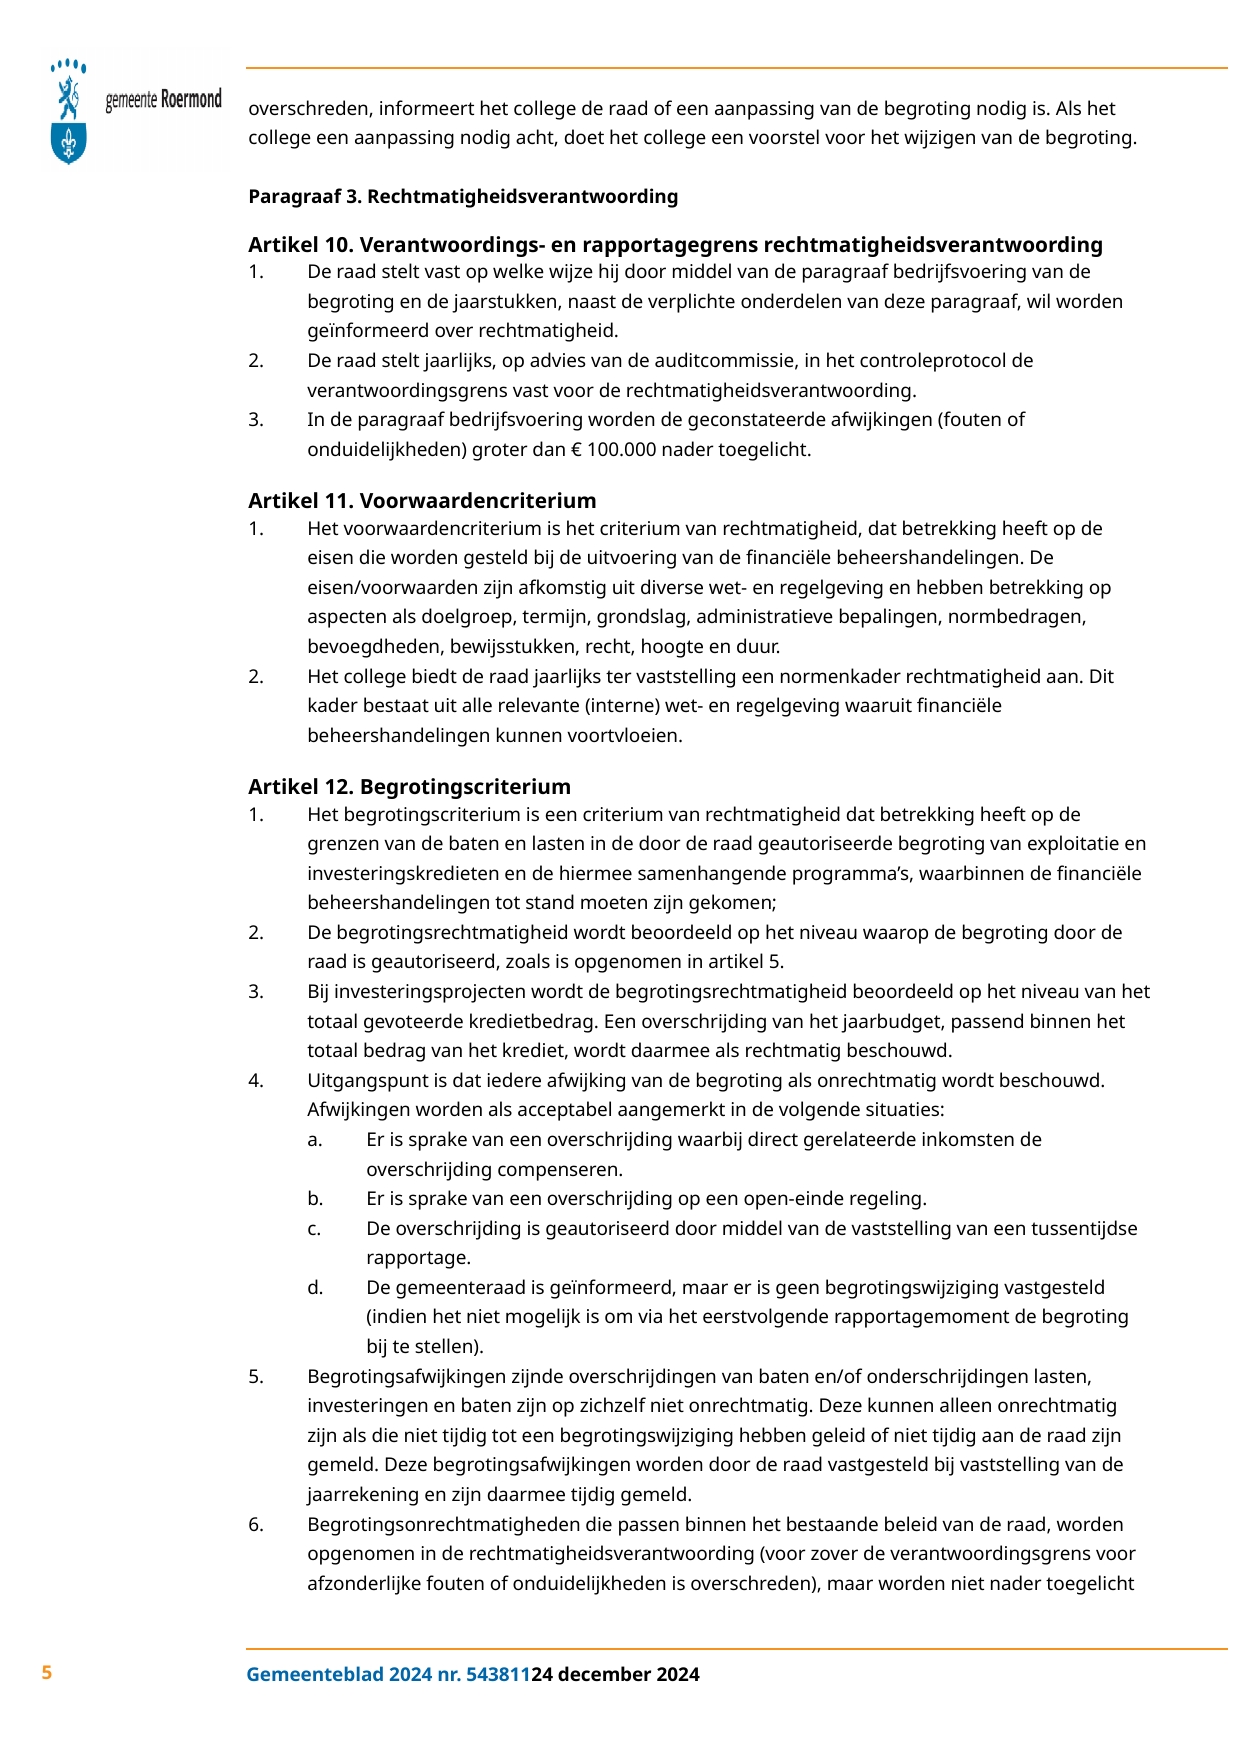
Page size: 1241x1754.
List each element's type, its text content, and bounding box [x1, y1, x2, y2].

list De gemeenteraad is geïnformeerd, maar er is geen begrotingswijziging vastgesteld (indien het niet mogelijk is om via het eerstvolgende rapportagemoment de begroting bij te stellen). [307, 1274, 1152, 1359]
list Begrotingsafwijkingen zijnde overschrijdingen van baten en/of onderschrijdingen lasten, investeringen en baten zijn op zichzelf niet onrechtmatig. Deze kunnen alleen onrechtmatig zijn als die niet tijdig tot een begrotingswijziging hebben geleid of niet tijdig aan de raad zijn gemeld. Deze begrotingsafwijkingen worden door de raad vastgesteld bij vaststelling van de jaarrekening en zijn daarmee tijdig gemeld. [248, 1363, 1152, 1507]
list Uitgangspunt is dat iedere afwijking van de begroting als onrechtmatig wordt beschouwd. Afwijkingen worden als acceptabel aangemerkt in de volgende situaties: [248, 1067, 1152, 1122]
list De begrotingsrechtmatigheid wordt beoordeeld op het niveau waarop de begroting door de raad is geautoriseerd, zoals is opgenomen in artikel 5. [248, 919, 1152, 974]
list De overschrijding is geautoriseerd door middel van de vaststelling van een tussentijdse rapportage. [307, 1215, 1152, 1270]
text Artikel 12. Begrotingscriterium [248, 772, 1152, 801]
picture [41, 47, 231, 172]
text Paragraaf 3. Rechtmatigheidsverantwoording [248, 183, 1152, 209]
list Het begrotingscriterium is een criterium van rechtmatigheid dat betrekking heeft op de grenzen van de baten en lasten in de door de raad geautoriseerde begroting van exploitatie en investeringskredieten en de hiermee samenhangende programma’s, waarbinnen de financiële beheershandelingen tot stand moeten zijn gekomen; [248, 801, 1152, 915]
list De raad stelt vast op welke wijze hij door middel van de paragraaf bedrijfsvoering van de begroting en de jaarstukken, naast de verplichte onderdelen van deze paragraaf, wil worden geïnformeerd over rechtmatigheid. [248, 258, 1152, 343]
list Het voorwaardencriterium is het criterium van rechtmatigheid, dat betrekking heeft op de eisen die worden gesteld bij de uitvoering van de financiële beheershandelingen. De eisen/voorwaarden zijn afkomstig uit diverse wet- en regelgeving en hebben betrekking op aspecten als doelgroep, termijn, grondslag, administratieve bepalingen, normbedragen, bevoegdheden, bewijsstukken, recht, hoogte en duur. [248, 515, 1152, 659]
text overschreden, informeert het college de raad of een aanpassing van de begroting nodig is. Als het college een aanpassing nodig acht, doet het college een voorstel voor het wijzigen van de begroting. [248, 95, 1152, 150]
list Bij investeringsprojecten wordt de begrotingsrechtmatigheid beoordeeld op het niveau van het totaal gevoteerde kredietbedrag. Een overschrijding van het jaarbudget, passend binnen het totaal bedrag van het krediet, wordt daarmee als rechtmatig beschouwd. [248, 978, 1152, 1063]
list Er is sprake van een overschrijding waarbij direct gerelateerde inkomsten de overschrijding compenseren. [307, 1126, 1152, 1182]
list In de paragraaf bedrijfsvoering worden de geconstateerde afwijkingen (fouten of onduidelijkheden) groter dan € 100.000 nader toegelicht. [248, 406, 1152, 462]
list De raad stelt jaarlijks, op advies van de auditcommissie, in het controleprotocol de verantwoordingsgrens vast voor de rechtmatigheidsverantwoording. [248, 347, 1152, 403]
text Artikel 10. Verantwoordings- en rapportagegrens rechtmatigheidsverantwoording [248, 230, 1152, 258]
list Begrotingsonrechtmatigheden die passen binnen het bestaande beleid van de raad, worden opgenomen in de rechtmatigheidsverantwoording (voor zover de verantwoordingsgrens voor afzonderlijke fouten of onduidelijkheden is overschreden), maar worden niet nader toegelicht [248, 1511, 1152, 1596]
list Het college biedt de raad jaarlijks ter vaststelling een normenkader rechtmatigheid aan. Dit kader bestaat uit alle relevante (interne) wet- en regelgeving waaruit financiële beheershandelingen kunnen voortvloeien. [248, 663, 1152, 748]
text Artikel 11. Voorwaardencriterium [248, 486, 1152, 515]
list Er is sprake van een overschrijding op een open-einde regeling. [307, 1185, 1152, 1211]
